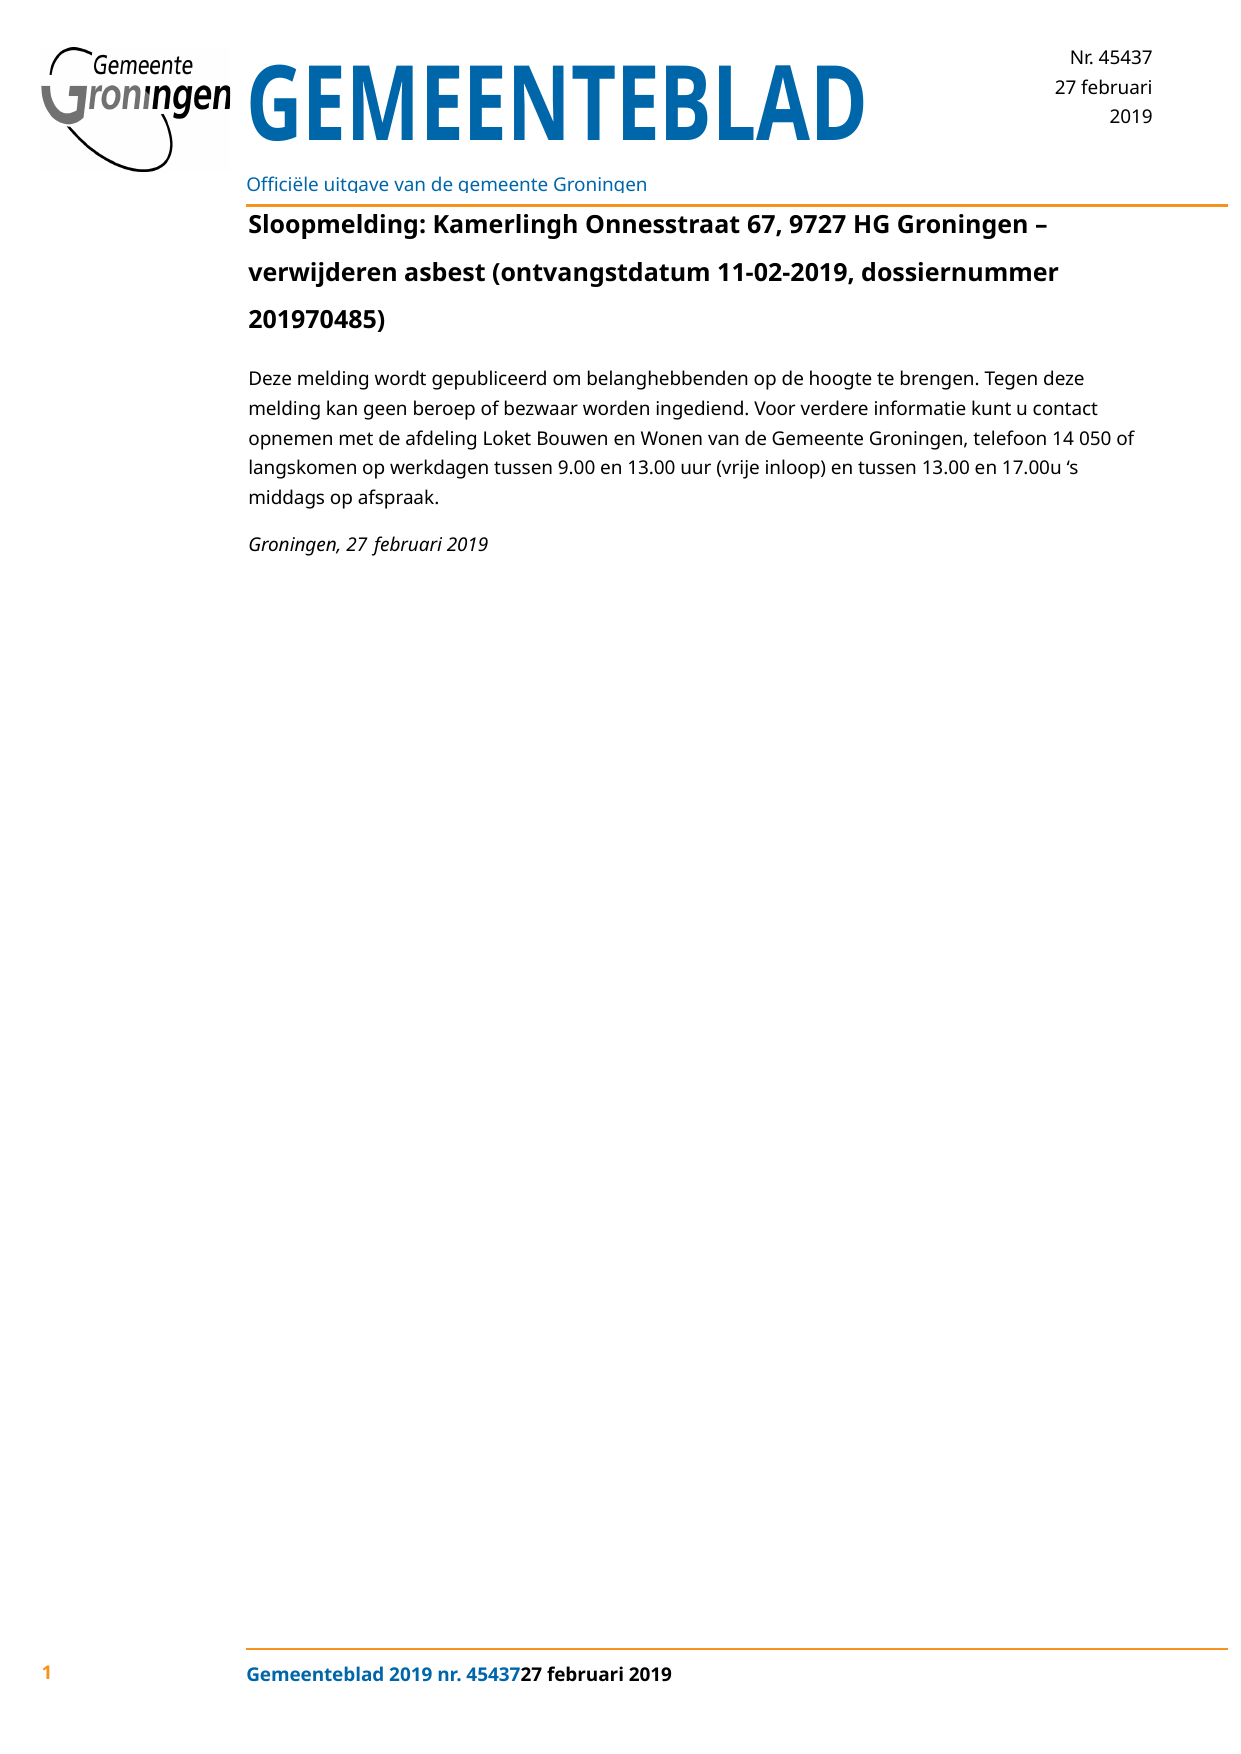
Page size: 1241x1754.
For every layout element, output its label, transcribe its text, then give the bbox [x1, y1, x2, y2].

text Groningen, 27 februari 2019 [248, 532, 1152, 557]
text Deze melding wordt gepubliceerd om belanghebbenden op de hoogte te brengen. Tegen deze melding kan geen beroep of bezwaar worden ingediend. Voor verdere informatie kunt u contact opnemen met de afdeling Loket Bouwen en Wonen van de Gemeente Groningen, telefoon 14 050 of langskomen op werkdagen tussen 9.00 en 13.00 uur (vrije inloop) en tussen 13.00 en 17.00u ‘s middags op afspraak. [248, 366, 1152, 509]
text Sloopmelding: Kamerlingh Onnesstraat 67, 9727 HG Groningen – verwijderen asbest (ontvangstdatum 11-02-2019, dossiernummer 201970485) [248, 207, 1152, 336]
picture [41, 47, 231, 172]
